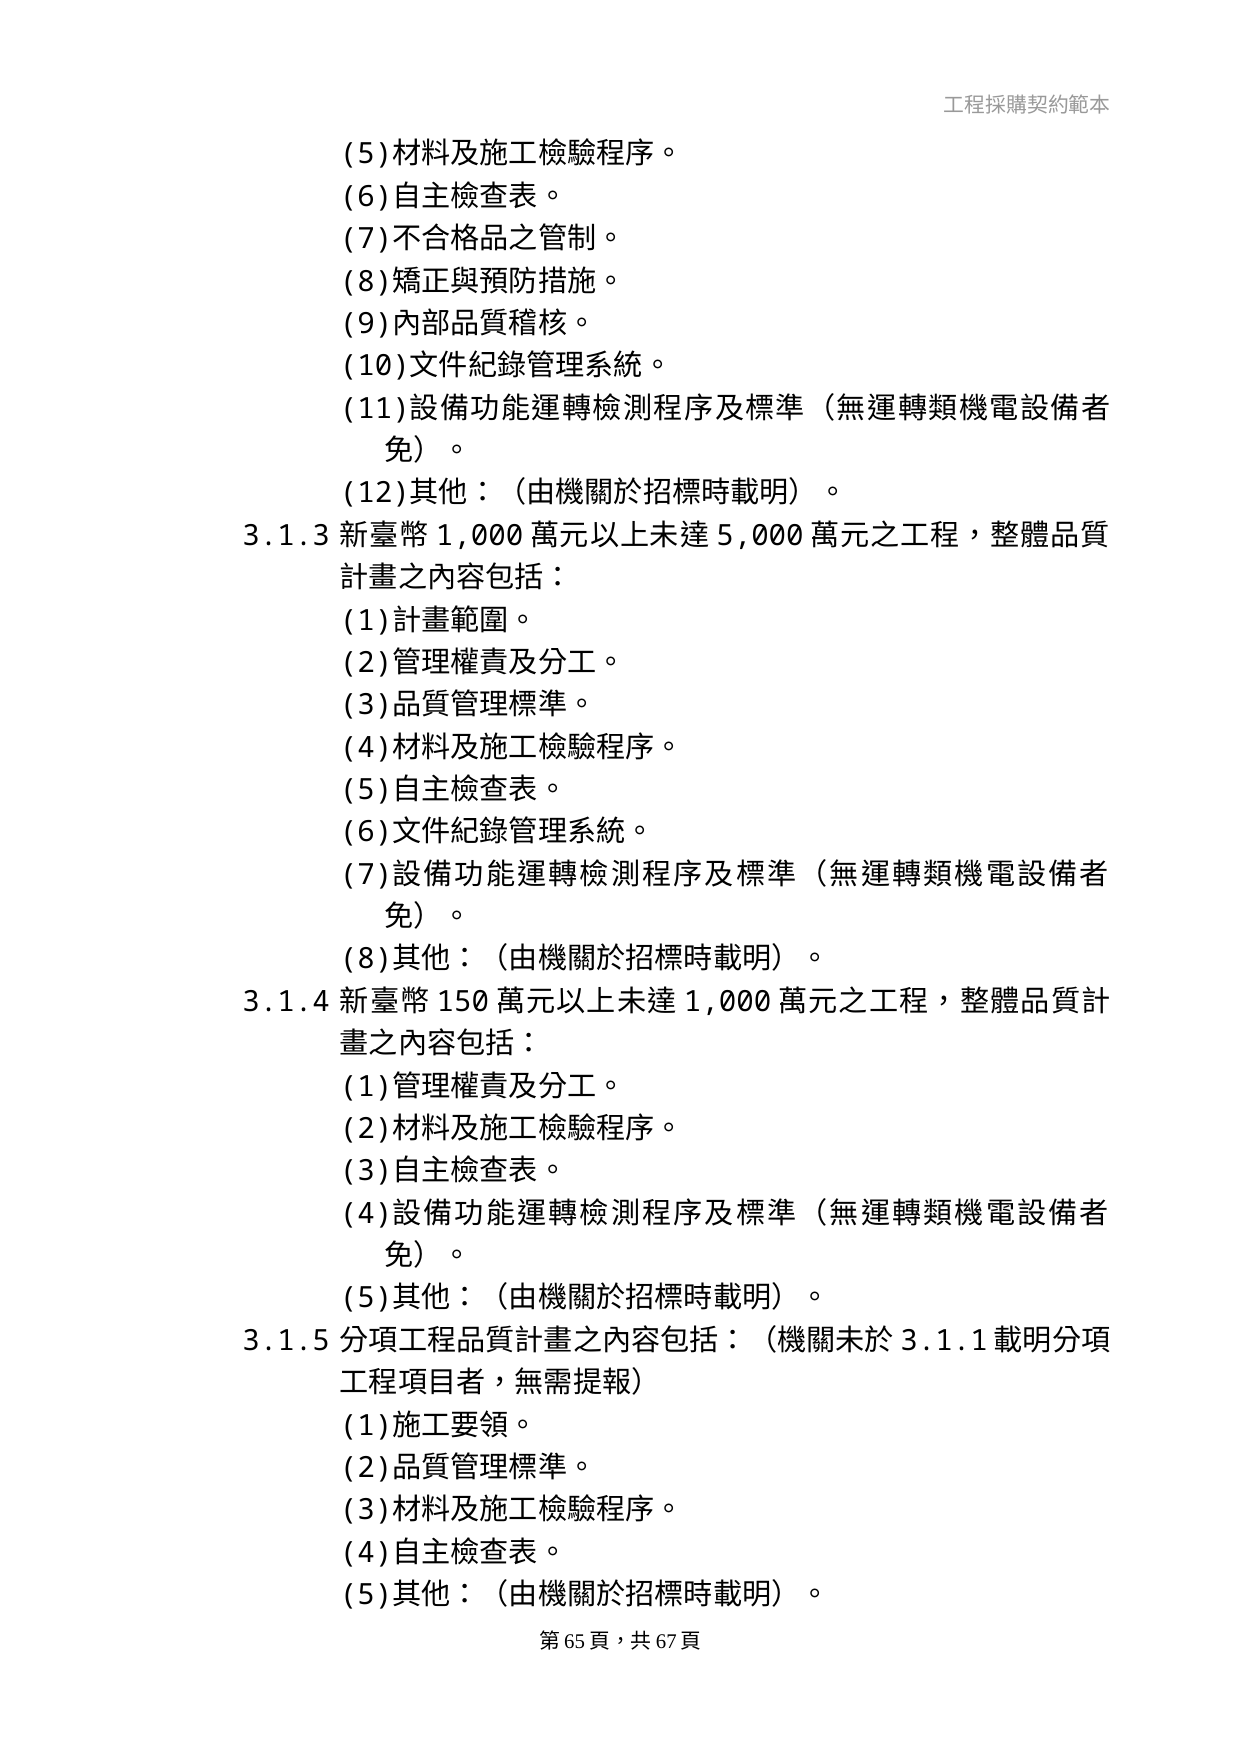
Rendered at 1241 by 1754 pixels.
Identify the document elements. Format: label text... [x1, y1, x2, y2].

list 自主檢查表。 [339, 766, 1110, 808]
list 其他：（由機關於招標時載明）。 [339, 1274, 1110, 1316]
list 分項工程品質計畫之內容包括：（機關未於3.1.1載明分項工程項目者，無需提報） [242, 1316, 1110, 1401]
list 自主檢查表。 [339, 1147, 1110, 1189]
list 品質管理標準。 [339, 1443, 1110, 1486]
list 材料及施工檢驗程序。 [339, 723, 1110, 766]
list 其他：（由機關於招標時載明）。 [339, 469, 1110, 511]
list 材料及施工檢驗程序。 [339, 1486, 1110, 1528]
list 設備功能運轉檢測程序及標準（無運轉類機電設備者免）。 [339, 384, 1110, 469]
list 設備功能運轉檢測程序及標準（無運轉類機電設備者免）。 [339, 1189, 1110, 1274]
list 其他：（由機關於招標時載明）。 [339, 935, 1110, 977]
list 管理權責及分工。 [339, 1062, 1110, 1104]
list 自主檢查表。 [339, 172, 1110, 215]
list 矯正與預防措施。 [339, 257, 1110, 299]
list 內部品質稽核。 [339, 299, 1110, 342]
list 品質管理標準。 [339, 681, 1110, 723]
list 文件紀錄管理系統。 [339, 342, 1110, 384]
list 設備功能運轉檢測程序及標準（無運轉類機電設備者免）。 [339, 850, 1110, 935]
list 其他：（由機關於招標時載明）。 [339, 1571, 1110, 1613]
list 材料及施工檢驗程序。 [339, 130, 1110, 172]
list 新臺幣150萬元以上未達1,000萬元之工程，整體品質計畫之內容包括： [242, 977, 1110, 1062]
list 施工要領。 [339, 1401, 1110, 1443]
list 新臺幣1,000萬元以上未達5,000萬元之工程，整體品質計畫之內容包括： [242, 511, 1110, 596]
list 計畫範圍。 [339, 596, 1110, 638]
list 材料及施工檢驗程序。 [339, 1104, 1110, 1147]
list 自主檢查表。 [339, 1528, 1110, 1571]
list 文件紀錄管理系統。 [339, 808, 1110, 850]
list 管理權責及分工。 [339, 638, 1110, 681]
list 不合格品之管制。 [339, 215, 1110, 257]
